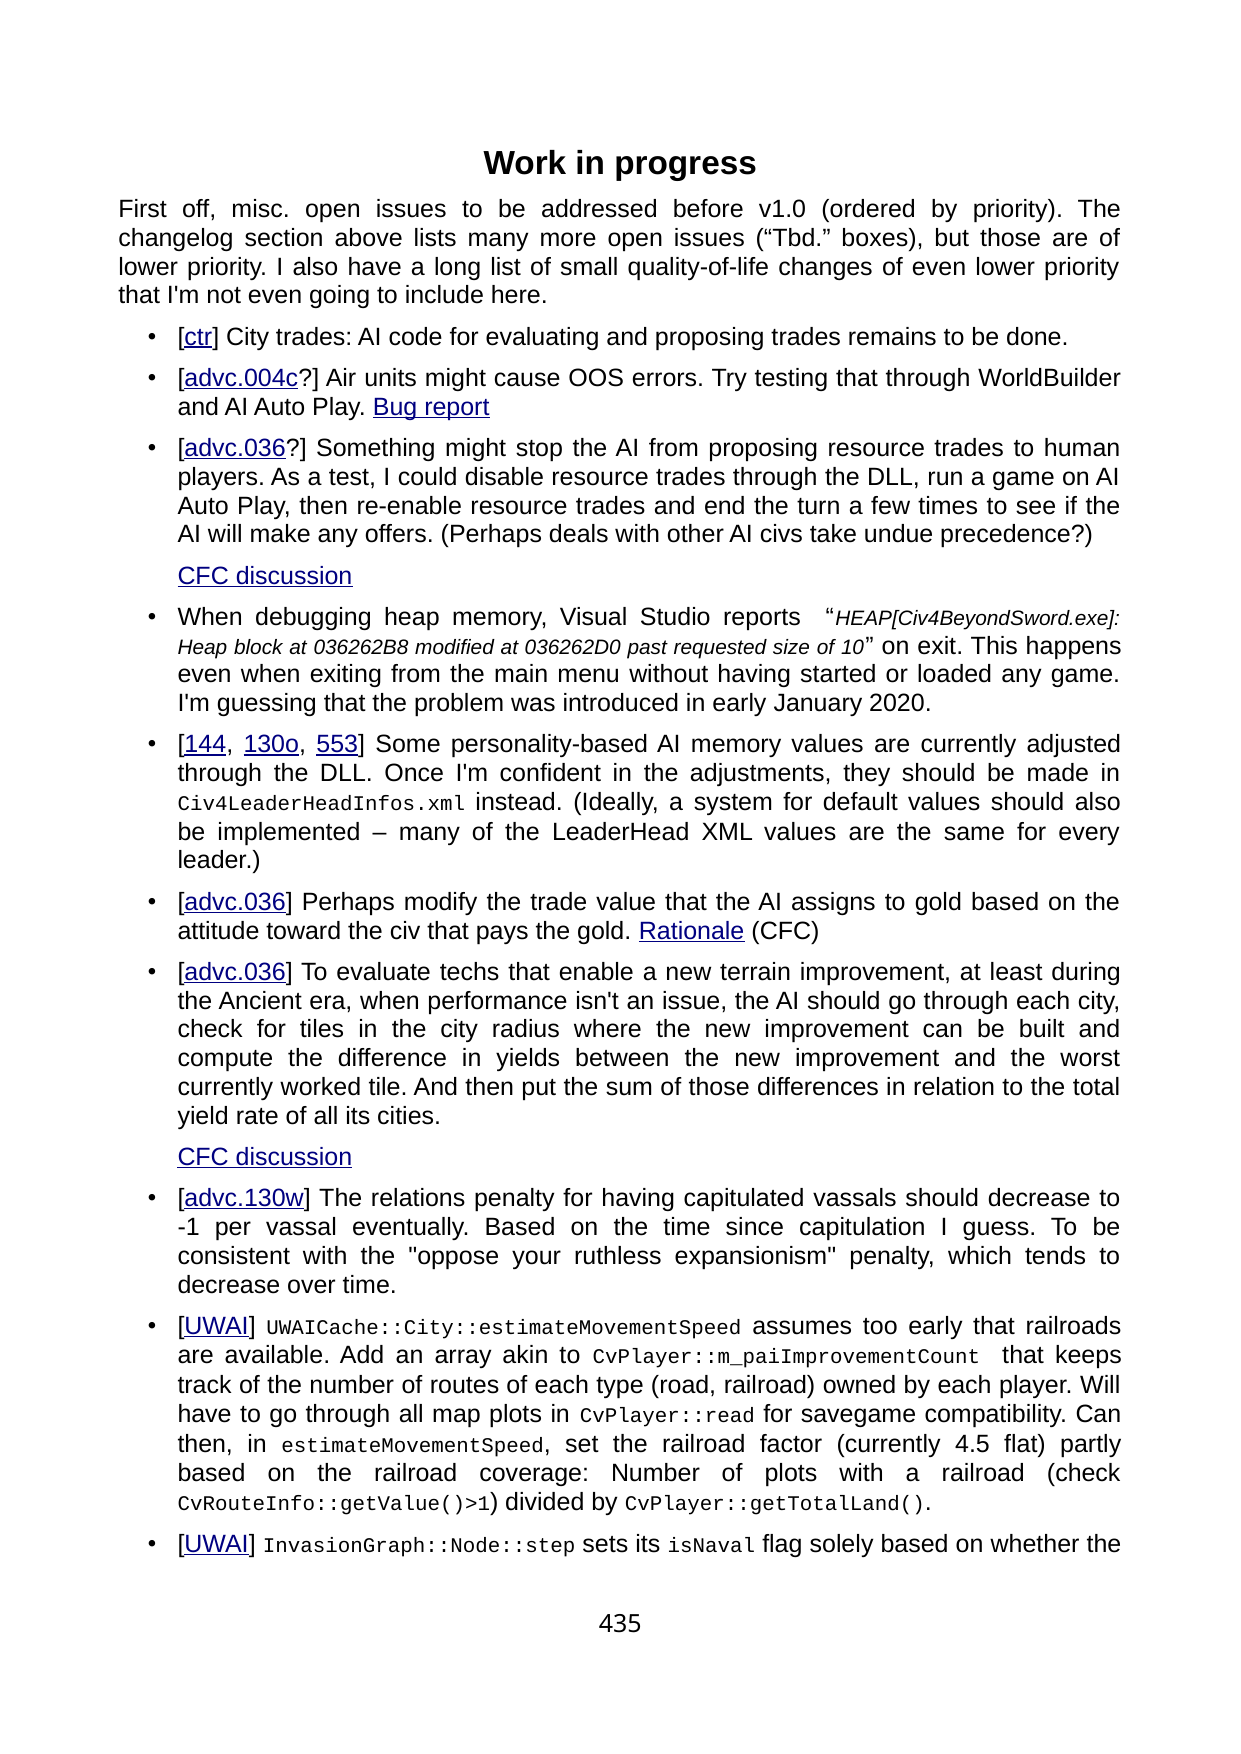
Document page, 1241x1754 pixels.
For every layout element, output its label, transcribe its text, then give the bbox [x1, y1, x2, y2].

list When debugging heap memory, Visual Studio reports “HEAP[Civ4BeyondSword.exe]: Heap block at 036262B8 modified at 036262D0 past requested size of 10” on exit. This happens even when exiting from the main menu without having started or loaded any game. I'm guessing that the problem was introduced in early January 2020. [148, 602, 1122, 717]
list [advc.036] To evaluate techs that enable a new terrain improvement, at least during the Ancient era, when performance isn't an issue, the AI should go through each city, check for tiles in the city radius where the new improvement can be built and compute the difference in yields between the new improvement and the worst currently worked tile. And then put the sum of those differences in relation to the total yield rate of all its cities. [148, 957, 1122, 1129]
list CFC discussion [148, 1142, 1122, 1171]
list [advc.004c?] Air units might cause OOS errors. Try testing that through WorldBuilder and AI Auto Play. Bug report [148, 363, 1122, 421]
list [advc.036?] Something might stop the AI from proposing resource trades to human players. As a test, I could disable resource trades through the DLL, run a game on AI Auto Play, then re-enable resource trades and end the turn a few times to see if the AI will make any offers. (Perhaps deals with other AI civs take undue precedence?) [148, 433, 1122, 548]
list [advc.130w] The relations penalty for having capitulated vassals should decrease to ‑1 per vassal eventually. Based on the time since capitulation I guess. To be consistent with the "oppose your ruthless expansionism" penalty, which tends to decrease over time. [148, 1183, 1122, 1298]
list [advc.036] Perhaps modify the trade value that the AI assigns to gold based on the attitude toward the civ that pays the gold. Rationale (CFC) [148, 887, 1122, 944]
list [UWAI] InvasionGraph::Node::step sets its isNaval flag solely based on whether the [148, 1529, 1122, 1559]
list CFC discussion [148, 561, 1122, 589]
list [ctr] City trades: AI code for evaluating and proposing trades remains to be done. [148, 322, 1122, 350]
list [UWAI] UWAICache::City::estimateMovementSpeed assumes too early that railroads are available. Add an array akin to CvPlayer::m_paiImprovementCount that keeps track of the number of routes of each type (road, railroad) owned by each player. Will have to go through all map plots in CvPlayer::read for savegame compatibility. Can then, in estimateMovementSpeed, set the railroad factor (currently 4.5 flat) partly based on the railroad coverage: Number of plots with a railroad (check CvRouteInfo::getValue()>1) divided by CvPlayer::getTotalLand(). [148, 1311, 1122, 1517]
list [144, 130o, 553] Some personality-based AI memory values are currently adjusted through the DLL. Once I'm confident in the adjustments, they should be made in Civ4LeaderHeadInfos.xml instead. (Ideally, a system for default values should also be implemented – many of the LeaderHead XML values are the same for every leader.) [148, 729, 1122, 874]
text First off, misc. open issues to be addressed before v1.0 (ordered by priority). The changelog section above lists many more open issues (“Tbd.” boxes), but those are of lower priority. I also have a long list of small quality-of-life changes of even lower priority that I'm not even going to include here. [118, 194, 1122, 309]
subtitle Work in progress [118, 143, 1122, 182]
